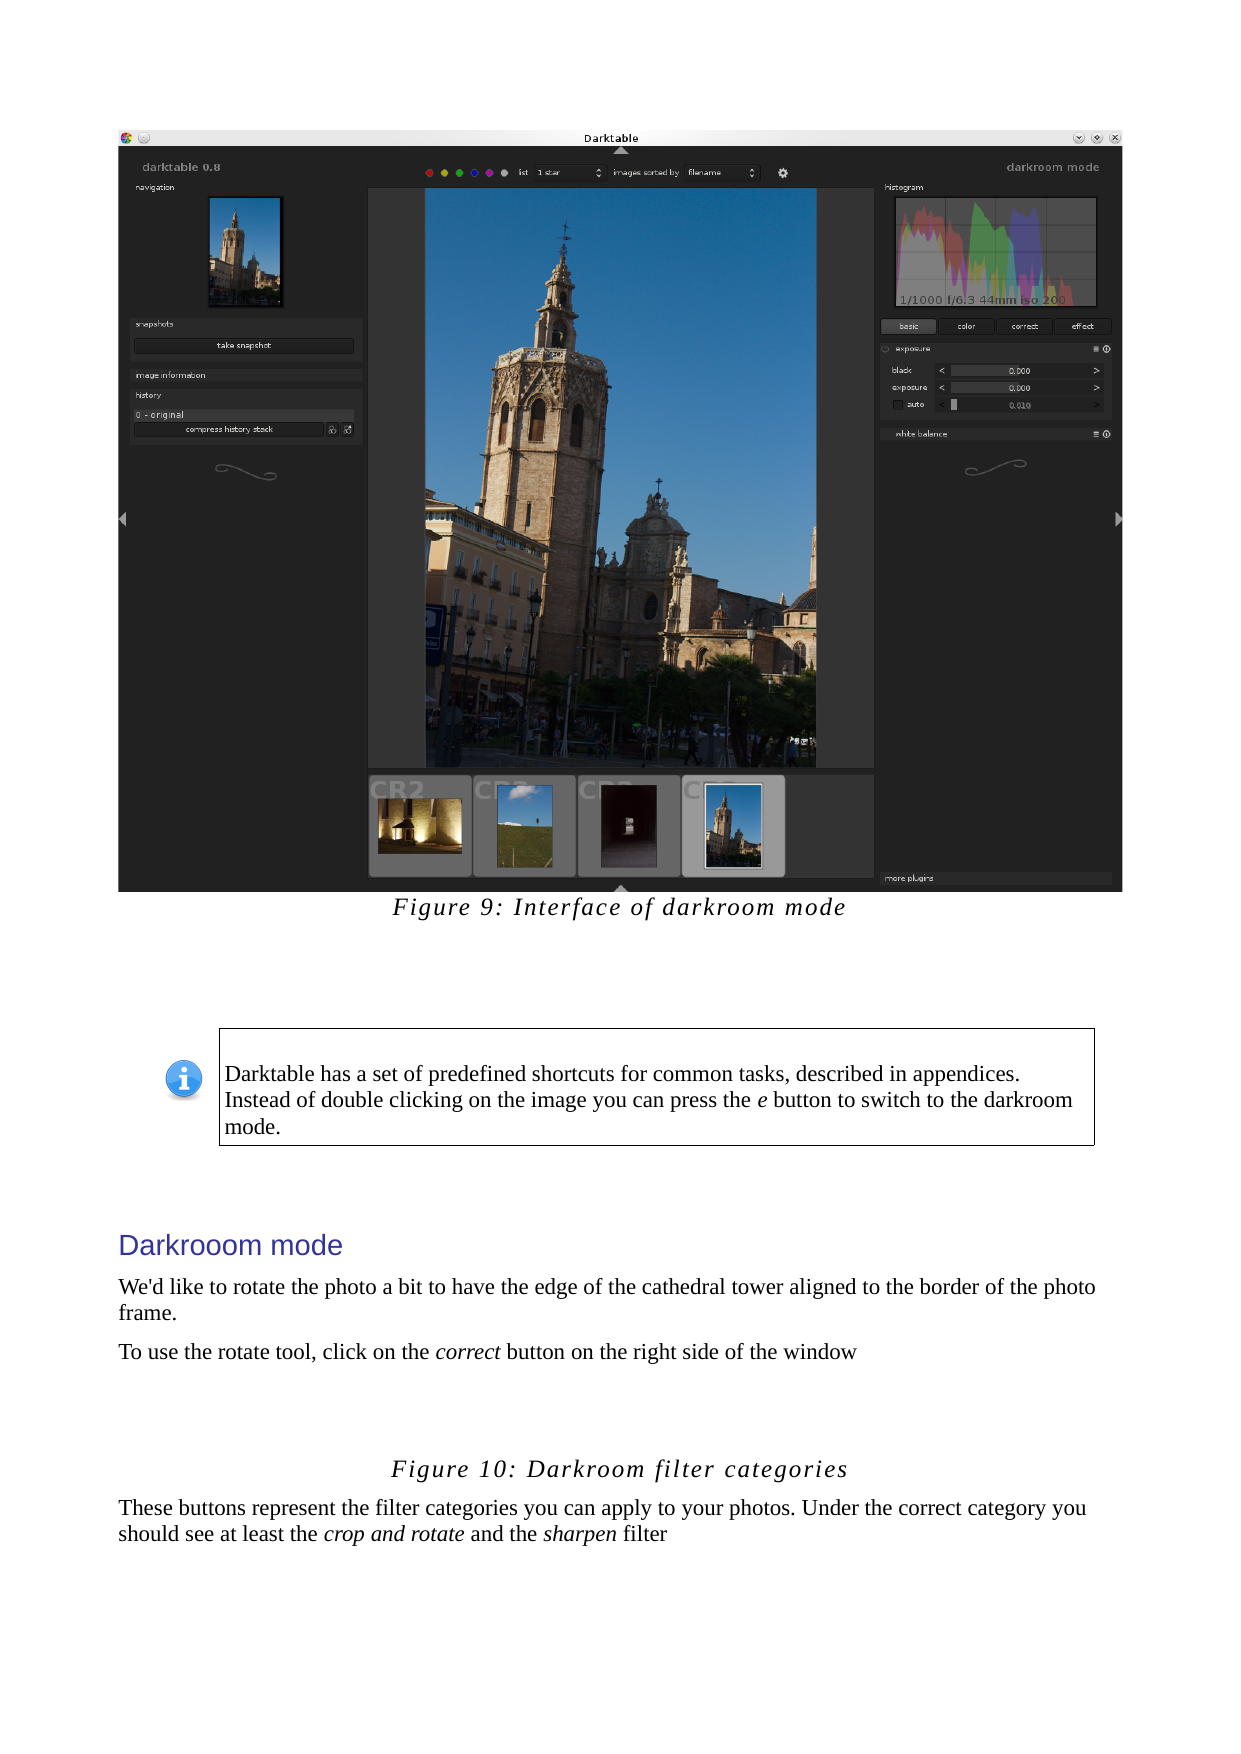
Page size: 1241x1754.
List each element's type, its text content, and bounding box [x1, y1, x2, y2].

table_header [149, 1028, 219, 1145]
picture [163, 1060, 204, 1101]
text To use the rotate tool, click on the correct button on the right side of the window [118, 1338, 1122, 1365]
text Figure 9: Interface of darkroom mode [118, 892, 1122, 921]
text We'd like to rotate the photo a bit to have the edge of the cathedral tower aligned to the border of the photo frame. [118, 1273, 1122, 1326]
text These buttons represent the filter categories you can apply to your photos. Under the correct category you should see at least the crop and rotate and the sharpen filter [118, 1494, 1122, 1546]
subtitle Darkrooom mode [118, 1228, 1122, 1261]
table_header Darktable has a set of predefined shortcuts for common tasks, described in appendices. Instead of double clicking on the image you can press the e button to switch to the darkroom mode. [220, 1029, 1094, 1145]
text Figure 10: Darkroom filter categories [341, 1389, 899, 1482]
picture [118, 130, 1123, 892]
